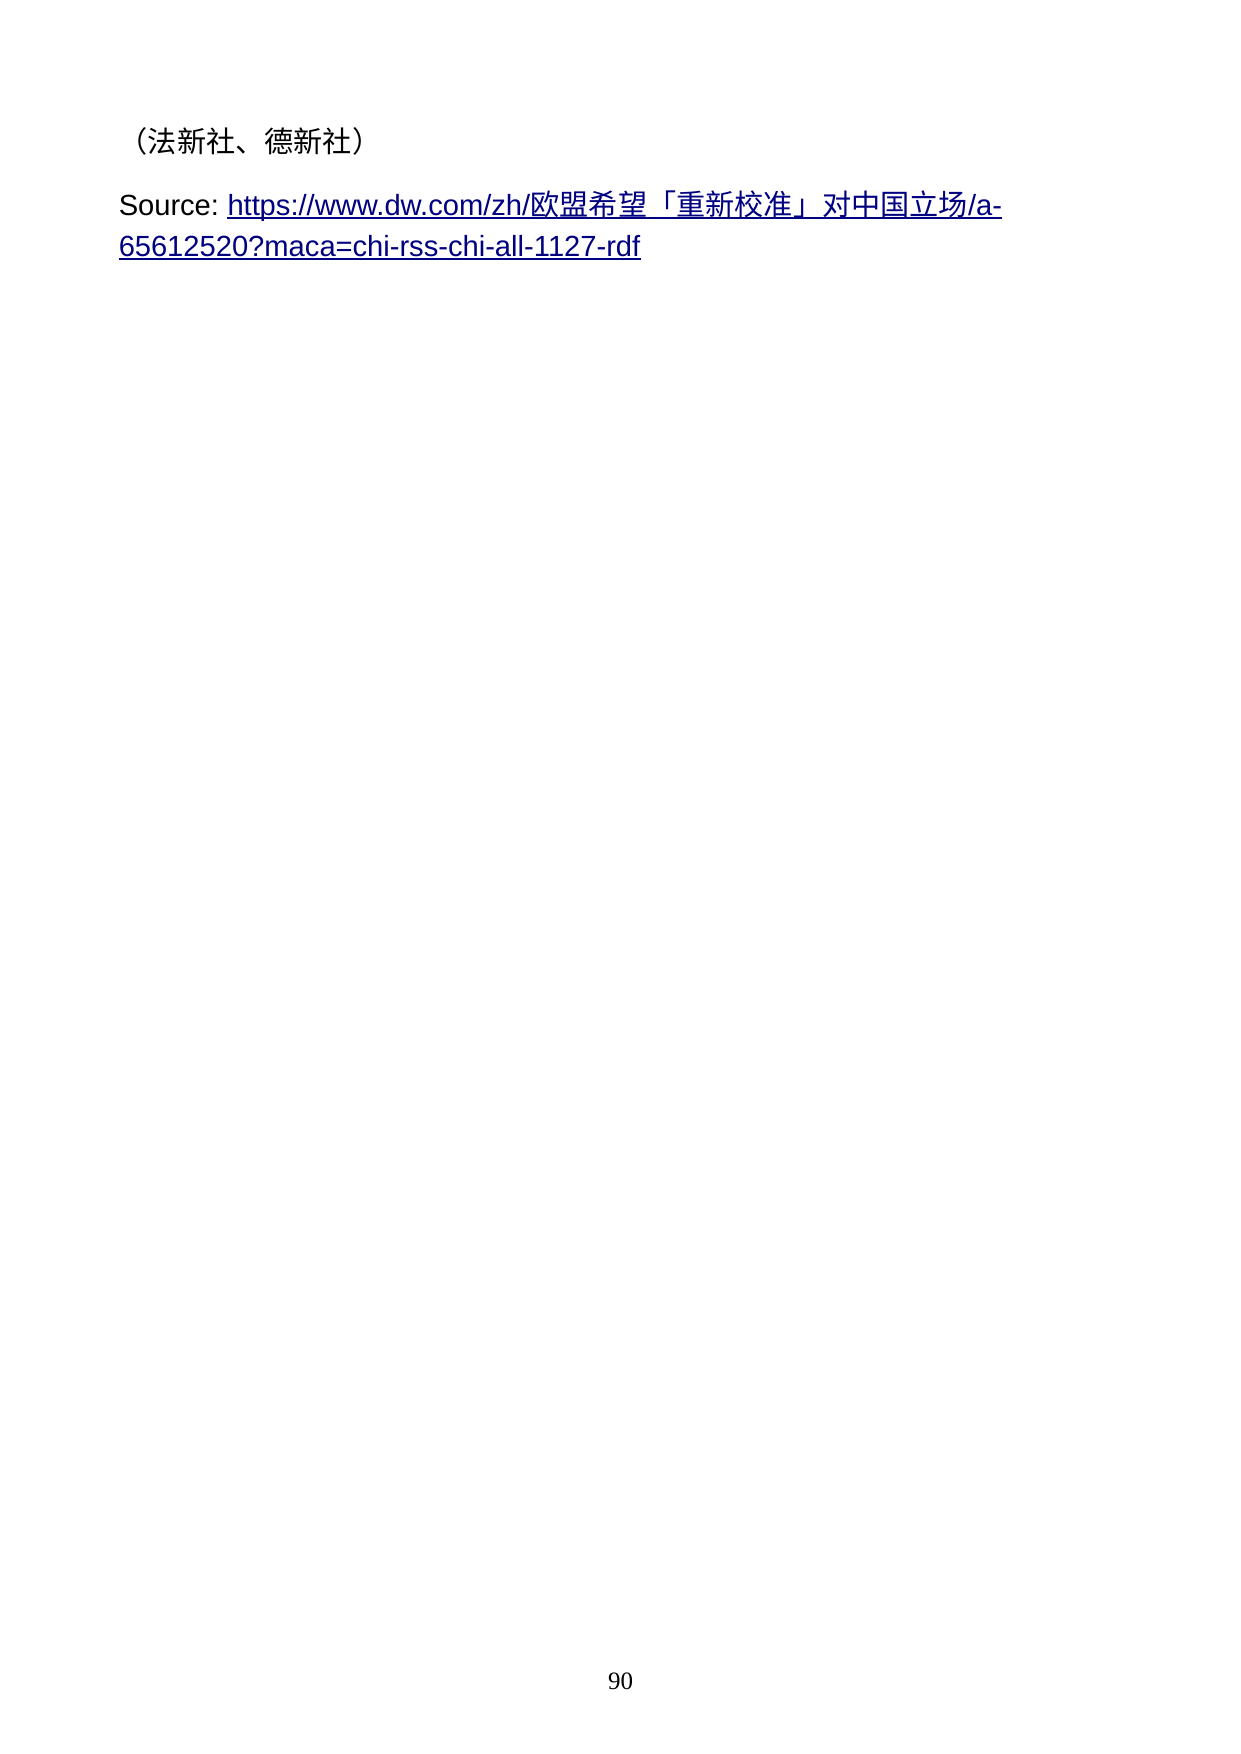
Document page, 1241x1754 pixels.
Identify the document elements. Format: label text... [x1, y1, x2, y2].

text Source: https://www.dw.com/zh/欧盟希望「重新校准」对中国立场/a-65612520?maca=chi-rss-chi-all-1127-rdf [118, 182, 1122, 262]
text （法新社、德新社） [118, 118, 1122, 161]
